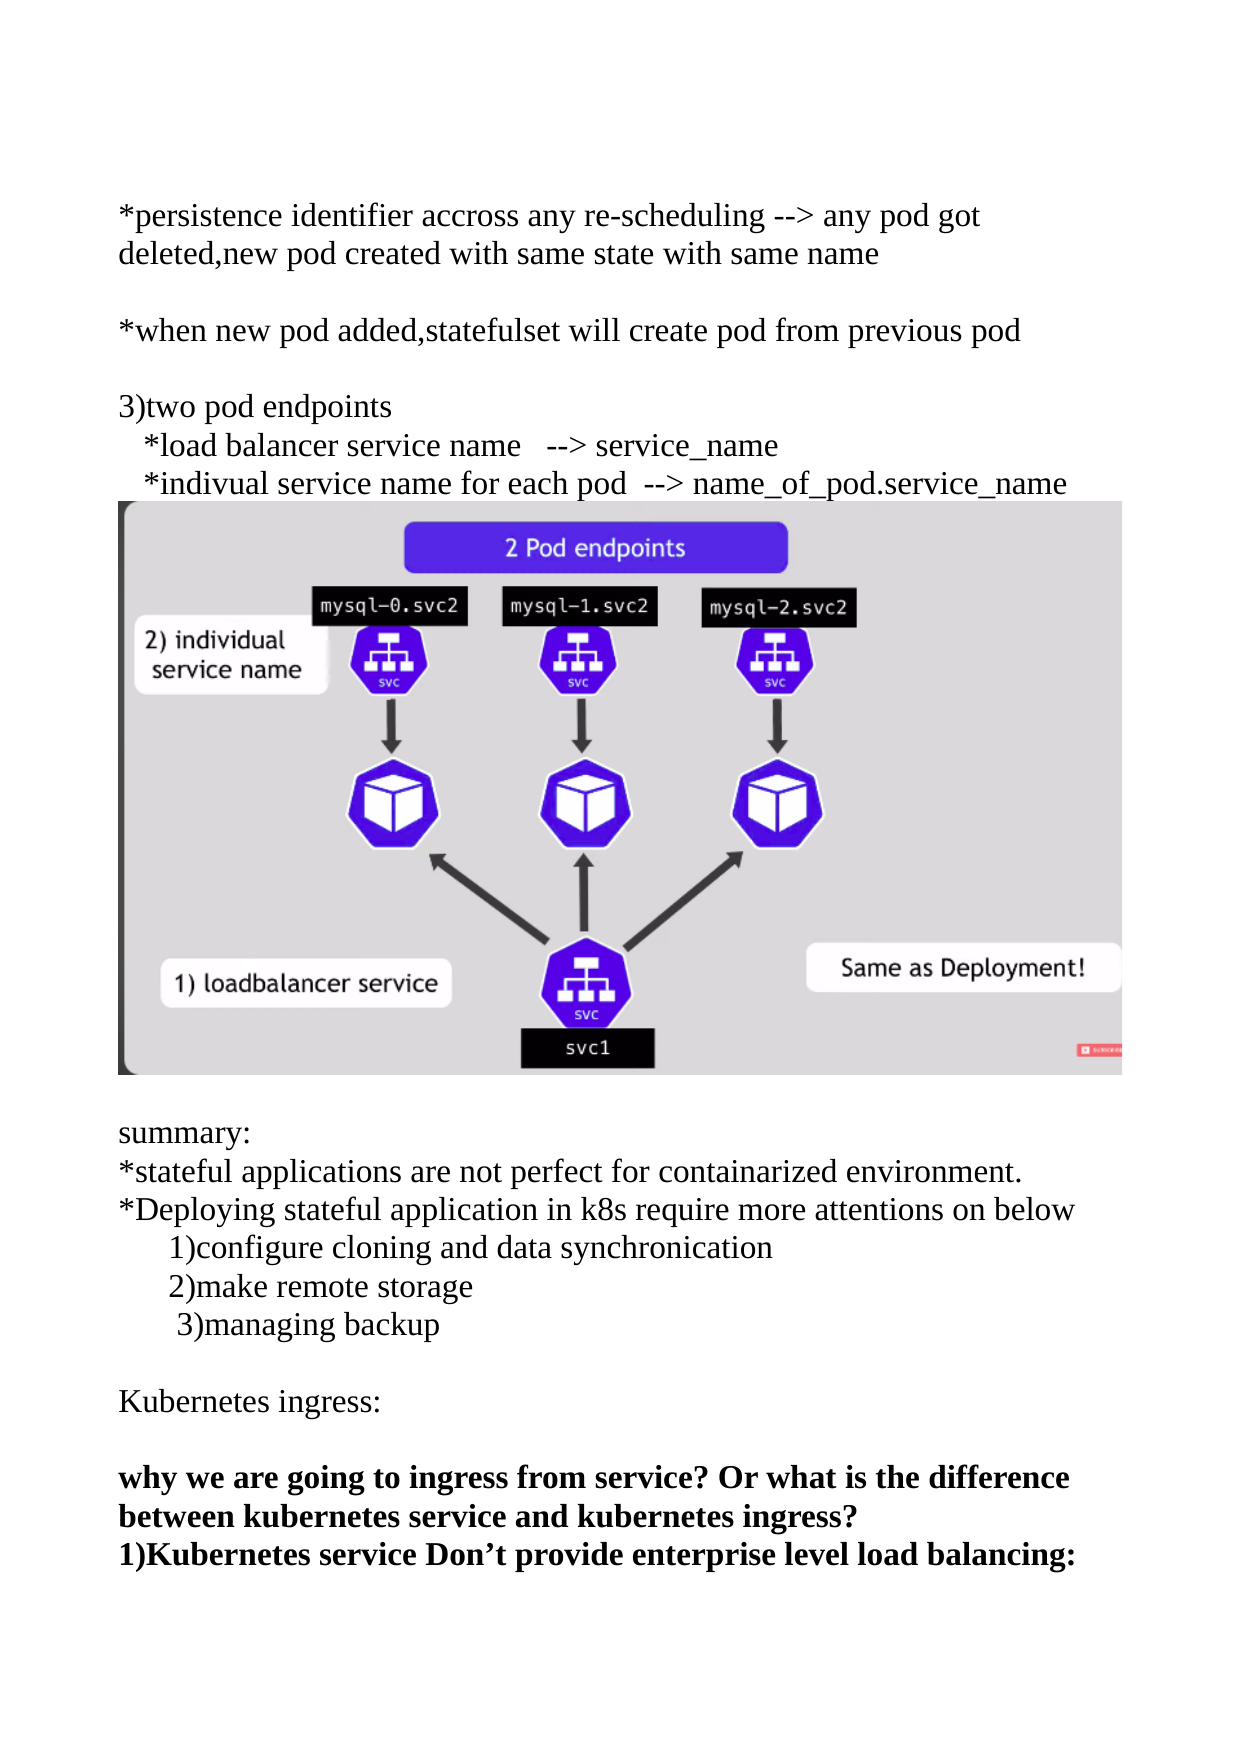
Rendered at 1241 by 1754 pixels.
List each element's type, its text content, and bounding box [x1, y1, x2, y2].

text 1)configure cloning and data synchronication [118, 1228, 1122, 1266]
text 1)Kubernetes service Don’t provide enterprise level load balancing: [118, 1534, 1122, 1573]
text Kubernetes ingress: [118, 1381, 1122, 1419]
text *Deploying stateful application in k8s require more attentions on below [118, 1189, 1122, 1228]
text 3)managing backup [118, 1304, 1122, 1343]
text *stateful applications are not perfect for containarized environment. [118, 1151, 1122, 1189]
text *indivual service name for each pod --> name_of_pod.service_name [118, 463, 1122, 501]
text *load balancer service name --> service_name [118, 425, 1122, 463]
text 2)make remote storage [118, 1266, 1122, 1304]
text *when new pod added,statefulset will create pod from previous pod [118, 310, 1122, 348]
text why we are going to ingress from service? Or what is the difference between kubernetes service and kubernetes ingress? [118, 1458, 1122, 1534]
text 3)two pod endpoints [118, 386, 1122, 425]
text summary: [118, 1113, 1122, 1151]
picture [118, 501, 1123, 1075]
text *persistence identifier accross any re-scheduling --> any pod got deleted,new pod created with same state with same name [118, 195, 1122, 271]
